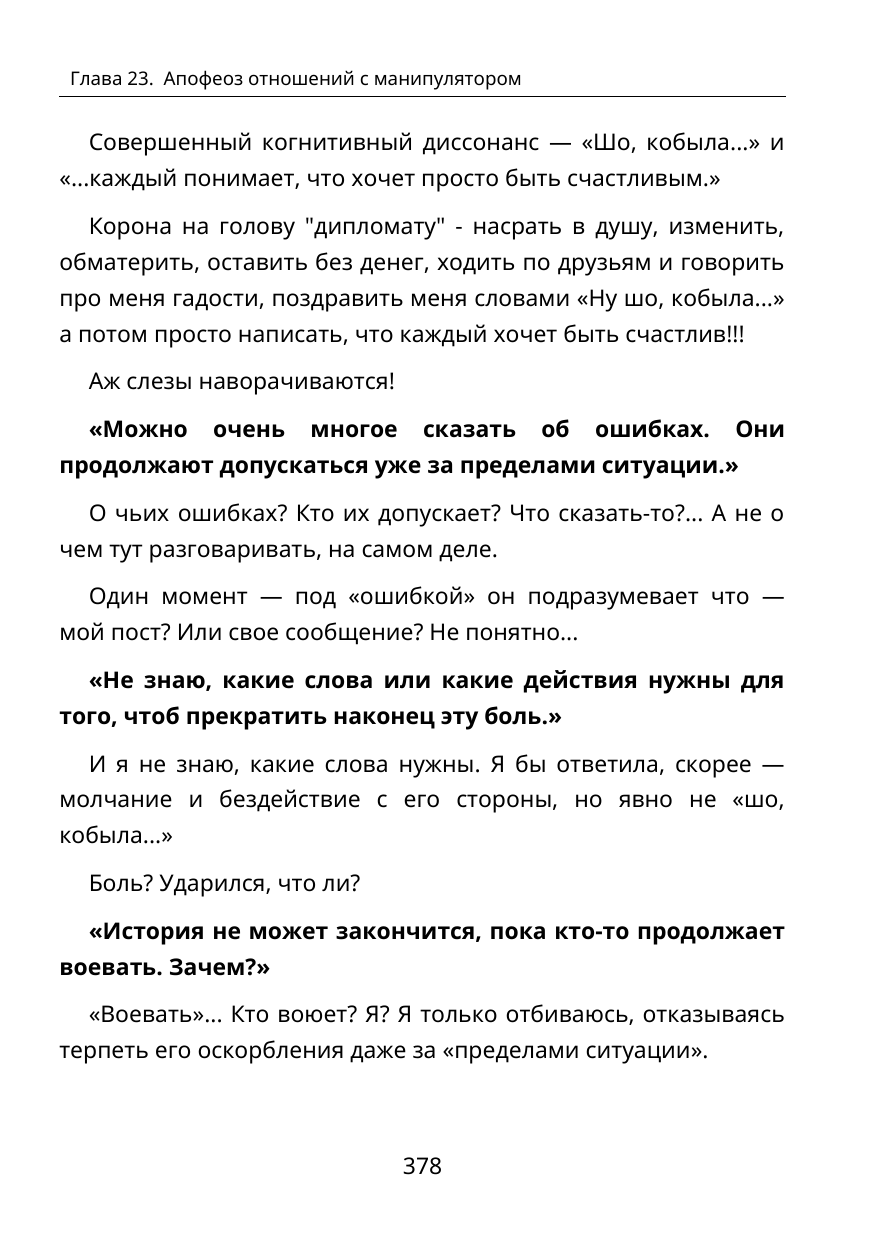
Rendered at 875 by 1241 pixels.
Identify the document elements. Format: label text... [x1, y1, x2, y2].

text «Воевать»... Кто воюет? Я? Я только отбиваюсь, отказываясь терпеть его оскорбления даже за «пределами ситуации». [59, 998, 786, 1066]
text «История не может закончится, пока кто-то продолжает воевать. Зачем?» [59, 915, 786, 982]
text Совершенный когнитивный диссонанс — «Шо, кобыла...» и «...каждый понимает, что хочет просто быть счастливым.» [59, 126, 786, 193]
text И я не знаю, какие слова нужны. Я бы ответила, скорее — молчание и бездействие с его стороны, но явно не «шо, кобыла...» [59, 747, 786, 851]
text «Можно очень многое сказать об ошибках. Они продолжают допускаться уже за пределами ситуации.» [59, 413, 786, 480]
text О чьих ошибках? Кто их допускает? Что сказать-то?... А не о чем тут разговаривать, на самом деле. [59, 497, 786, 564]
text Один момент — под «ошибкой» он подразумевает что — мой пост? Или свое сообщение? Не понятно... [59, 580, 786, 647]
text Корона на голову "дипломату" - насрать в душу, изменить, обматерить, оставить без денег, ходить по друзьям и говорить про меня гадости, поздравить меня словами «Ну шо, кобыла...» а потом просто написать, что каждый хочет быть счастлив!!! [59, 210, 786, 349]
text «Не знаю, какие слова или какие действия нужны для того, чтоб прекратить наконец эту боль.» [59, 664, 786, 731]
text Боль? Ударился, что ли? [59, 867, 786, 898]
text Аж слезы наворачиваются! [59, 365, 786, 396]
